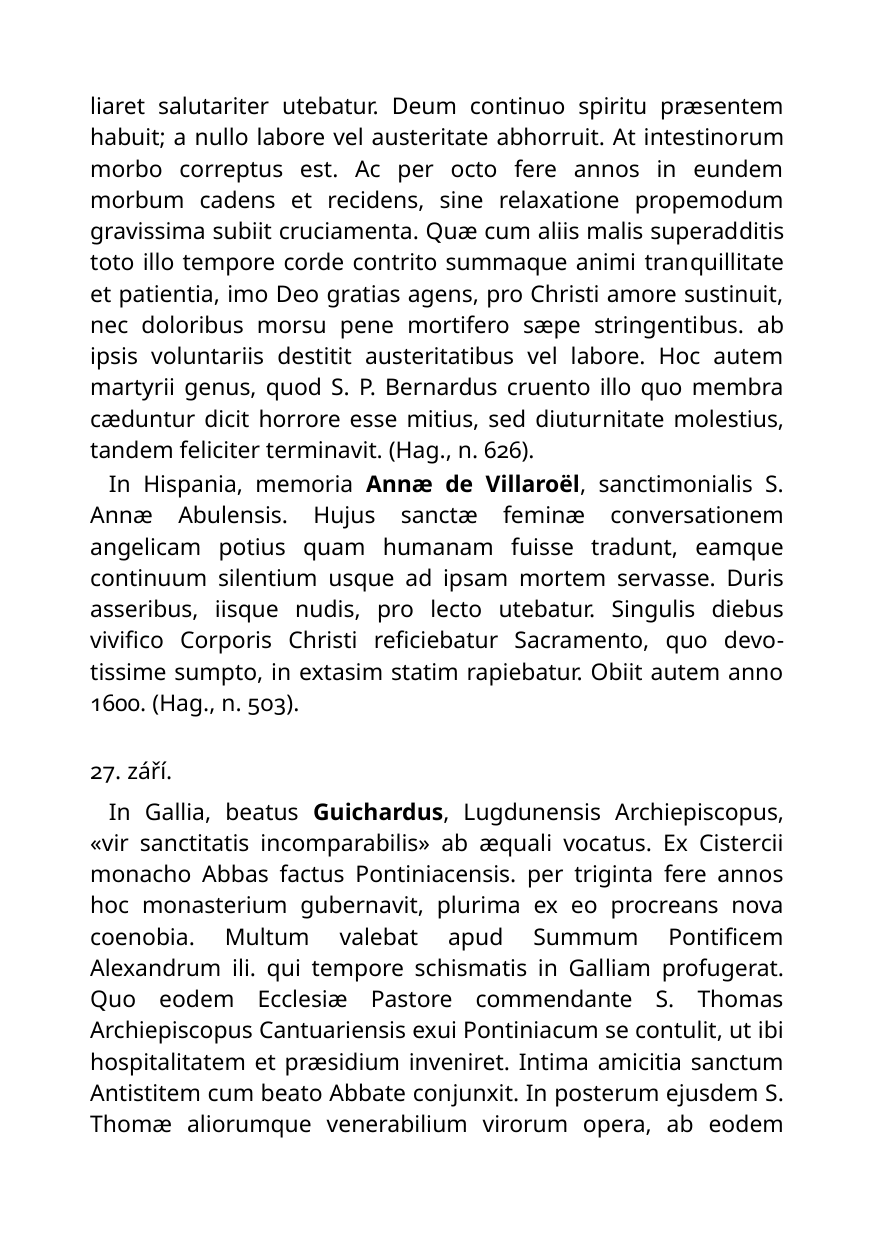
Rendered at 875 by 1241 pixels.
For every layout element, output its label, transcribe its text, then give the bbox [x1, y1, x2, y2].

text In Gallia, beatus Guichardus, Lugdunensis Archiepiscopus, «vir sanctitatis incomparabilis» ab æquali vocatus. Ex Cistercii monacho Abbas factus Pontiniacensis. per triginta fere annos hoc monasterium gubernavit, plurima ex eo procreans nova coenobia. Multum valebat apud Summum Pontificem Alexandrum ili. qui tempore schismatis in Gal­liam profugerat. Quo eodem Ecclesiæ Pastore commendante S. Thomas Archiepiscopus Cantuariensis exui Pontiniacum se contulit, ut ibi hospitalitatem et præsidium inveniret. Intima amicitia sanctum Antistitem cum beato Abbate con­junxit. In posterum ejusdem S. Thomæ aliorumque venera­bilium virorum opera, ab eodem [90, 796, 784, 1139]
text In Hispania, memoria Annæ de Villaroël, sanctimonialis S. Annæ Abulensis. Hujus sanctæ feminæ conversationem angelicam potius quam humanam fuisse tradunt, eamque continuum silentium usque ad ipsam mortem servasse. Duris asseribus, iisque nudis, pro lecto utebatur. Singulis diebus vivifico Corporis Christi reficiebatur Sacramento, quo devo­tissime sumpto, in extasim statim rapiebatur. Obiit autem anno 1600. (Hag., n. 5o3). [90, 468, 784, 718]
text liaret salutariter utebatur. Deum continuo spiritu præsentem habuit; a nullo labore vel austeritate abhorruit. At intestino­rum morbo correptus est. Ac per octo fere annos in eundem morbum cadens et recidens, sine relaxatione propemodum gravissima subiit cruciamenta. Quæ cum aliis malis superad­ditis toto illo tempore corde contrito summaque animi tran­quillitate et patientia, imo Deo gratias agens, pro Christi amore sustinuit, nec doloribus morsu pene mortifero sæpe stringenti­bus. ab ipsis voluntariis destitit austeritatibus vel labore. Hoc autem martyrii genus, quod S. P. Bernardus cruento illo quo membra cæduntur dicit horrore esse mitius, sed diutur­nitate molestius, tandem feliciter terminavit. (Hag., n. 626). [90, 90, 784, 465]
text 27. září. [90, 755, 784, 787]
